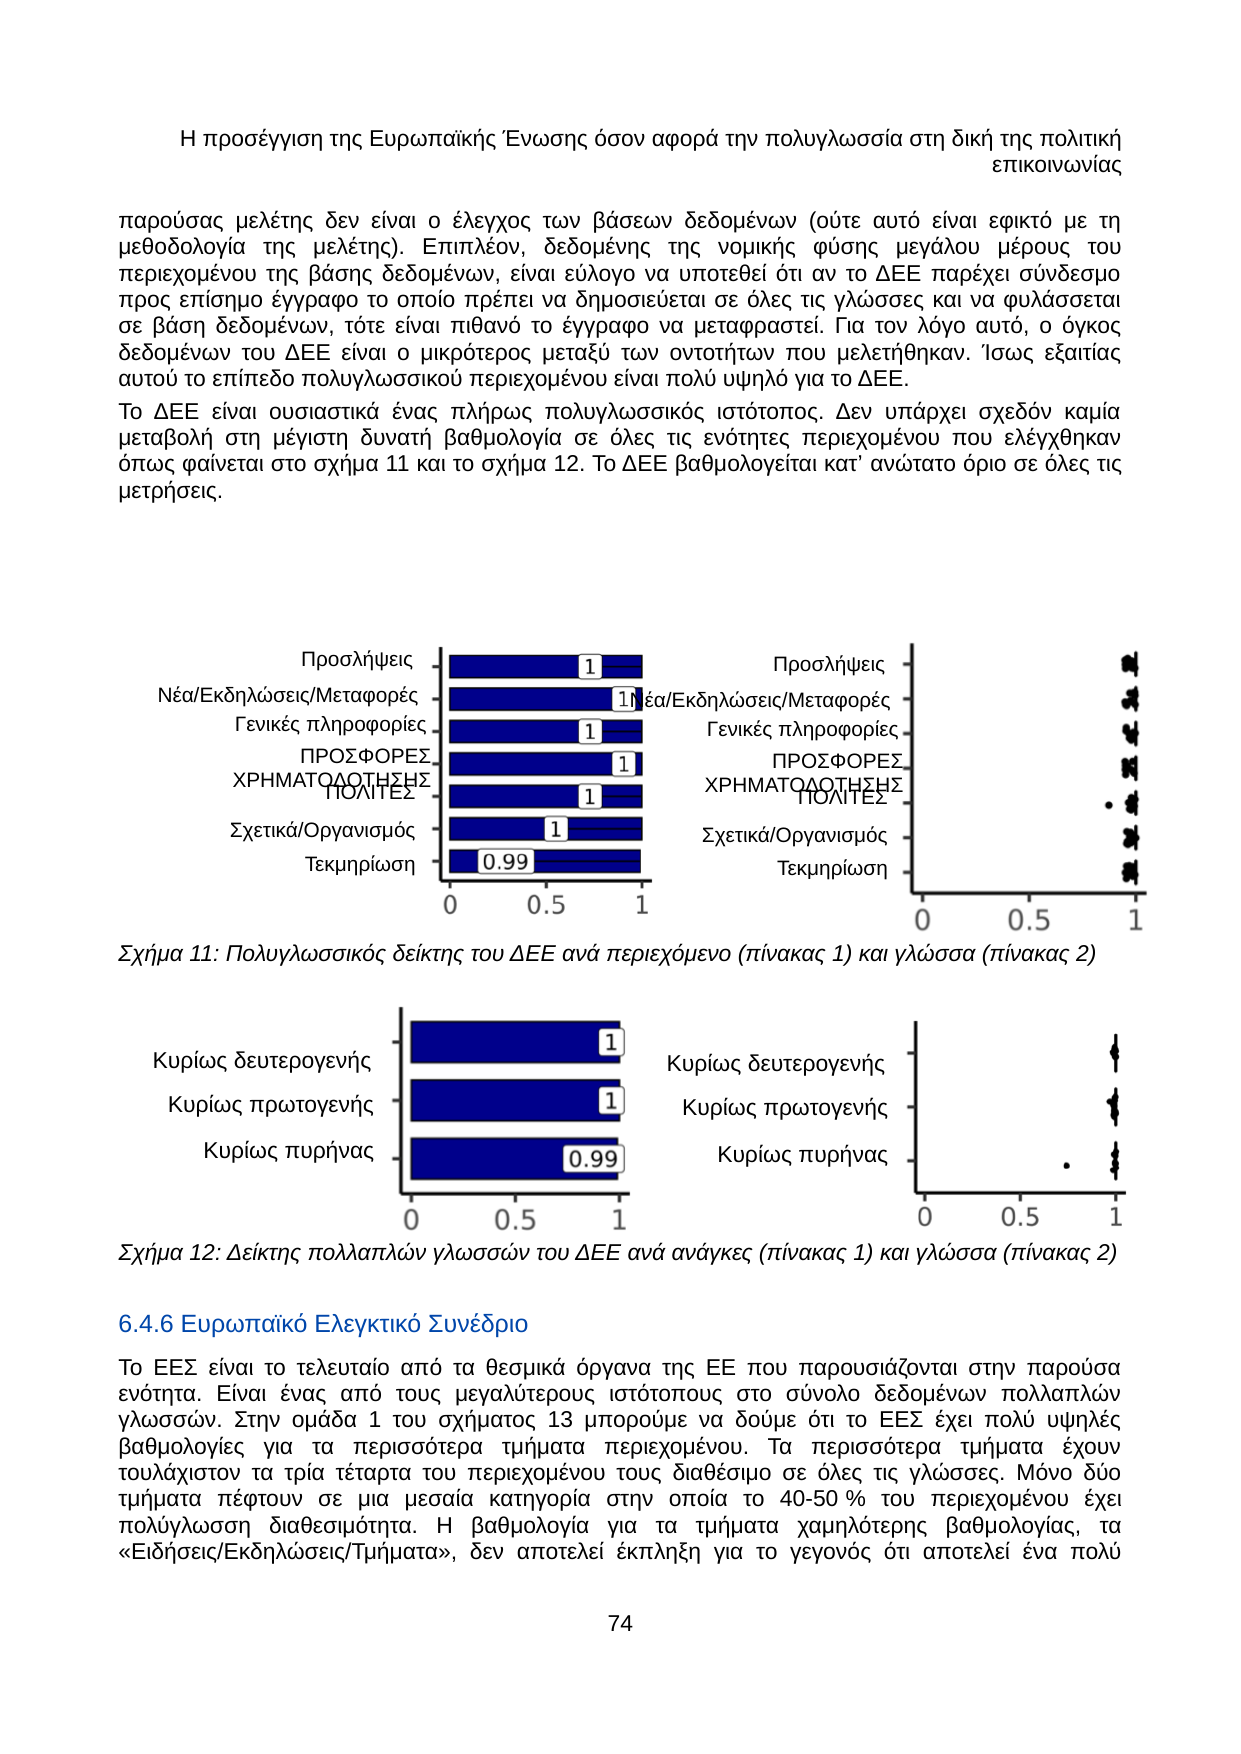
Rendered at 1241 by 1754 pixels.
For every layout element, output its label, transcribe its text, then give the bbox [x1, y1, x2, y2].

subtitle 6.4.6 Ευρωπαϊκό Ελεγκτικό Συνέδριο [118, 1309, 1122, 1338]
picture [902, 1017, 1130, 1236]
picture [389, 1002, 634, 1239]
picture [431, 640, 658, 920]
text Το ΕΕΣ είναι το τελευταίο από τα θεσμικά όργανα της ΕΕ που παρουσιάζονται στην παρούσα ενότητα. Είναι ένας από τους μεγαλύτερους ιστότοπους στο σύνολο δεδομένων πολλαπλών γλωσσών. Στην ομάδα 1 του σχήματος 13 μπορούμε να δούμε ότι το ΕΕΣ έχει πολύ υψηλές βαθμολογίες για τα περισσότερα τμήματα περιεχομένου. Τα περισσότερα τμήματα έχουν τουλάχιστον τα τρία τέταρτα του περιεχομένου τους διαθέσιμο σε όλες τις γλώσσες. Μόνο δύο τμήματα πέφτουν σε μια μεσαία κατηγορία στην οποία το 40-50 % του περιεχομένου έχει πολύγλωσση διαθεσιμότητα. Η βαθμολογία για τα τμήματα χαμηλότερης βαθμολογίας, τα «Ειδήσεις/Εκδηλώσεις/Τμήματα», δεν αποτελεί έκπληξη για το γεγονός ότι αποτελεί ένα πολύ [118, 1353, 1122, 1564]
text Σχήμα 12: Δείκτης πολλαπλών γλωσσών του ΔΕΕ ανά ανάγκες (πίνακας 1) και γλώσσα (πίνακας 2) [118, 1239, 1130, 1265]
text Σχήμα 11: Πολυγλωσσικός δείκτης του ΔΕΕ ανά περιεχόμενο (πίνακας 1) και γλώσσα (πίνακας 2) [118, 941, 1154, 967]
picture [898, 637, 1154, 941]
text παρούσας μελέτης δεν είναι ο έλεγχος των βάσεων δεδομένων (ούτε αυτό είναι εφικτό με τη μεθοδολογία της μελέτης). Επιπλέον, δεδομένης της νομικής φύσης μεγάλου μέρους του περιεχομένου της βάσης δεδομένων, είναι εύλογο να υποτεθεί ότι αν το ΔΕΕ παρέχει σύνδεσμο προς επίσημο έγγραφο το οποίο πρέπει να δημοσιεύεται σε όλες τις γλώσσες και να φυλάσσεται σε βάση δεδομένων, τότε είναι πιθανό το έγγραφο να μεταφραστεί. Για τον λόγο αυτό, ο όγκος δεδομένων του ΔΕΕ είναι ο μικρότερος μεταξύ των οντοτήτων που μελετήθηκαν. Ίσως εξαιτίας αυτού το επίπεδο πολυγλωσσικού περιεχομένου είναι πολύ υψηλό για το ΔΕΕ. [118, 207, 1122, 391]
text Το ΔΕΕ είναι ουσιαστικά ένας πλήρως πολυγλωσσικός ιστότοπος. Δεν υπάρχει σχεδόν καμία μεταβολή στη μέγιστη δυνατή βαθμολογία σε όλες τις ενότητες περιεχομένου που ελέγχθηκαν όπως φαίνεται στο σχήμα 11 και το σχήμα 12. Το ΔΕΕ βαθμολογείται κατ’ ανώτατο όριο σε όλες τις μετρήσεις. [118, 398, 1122, 503]
